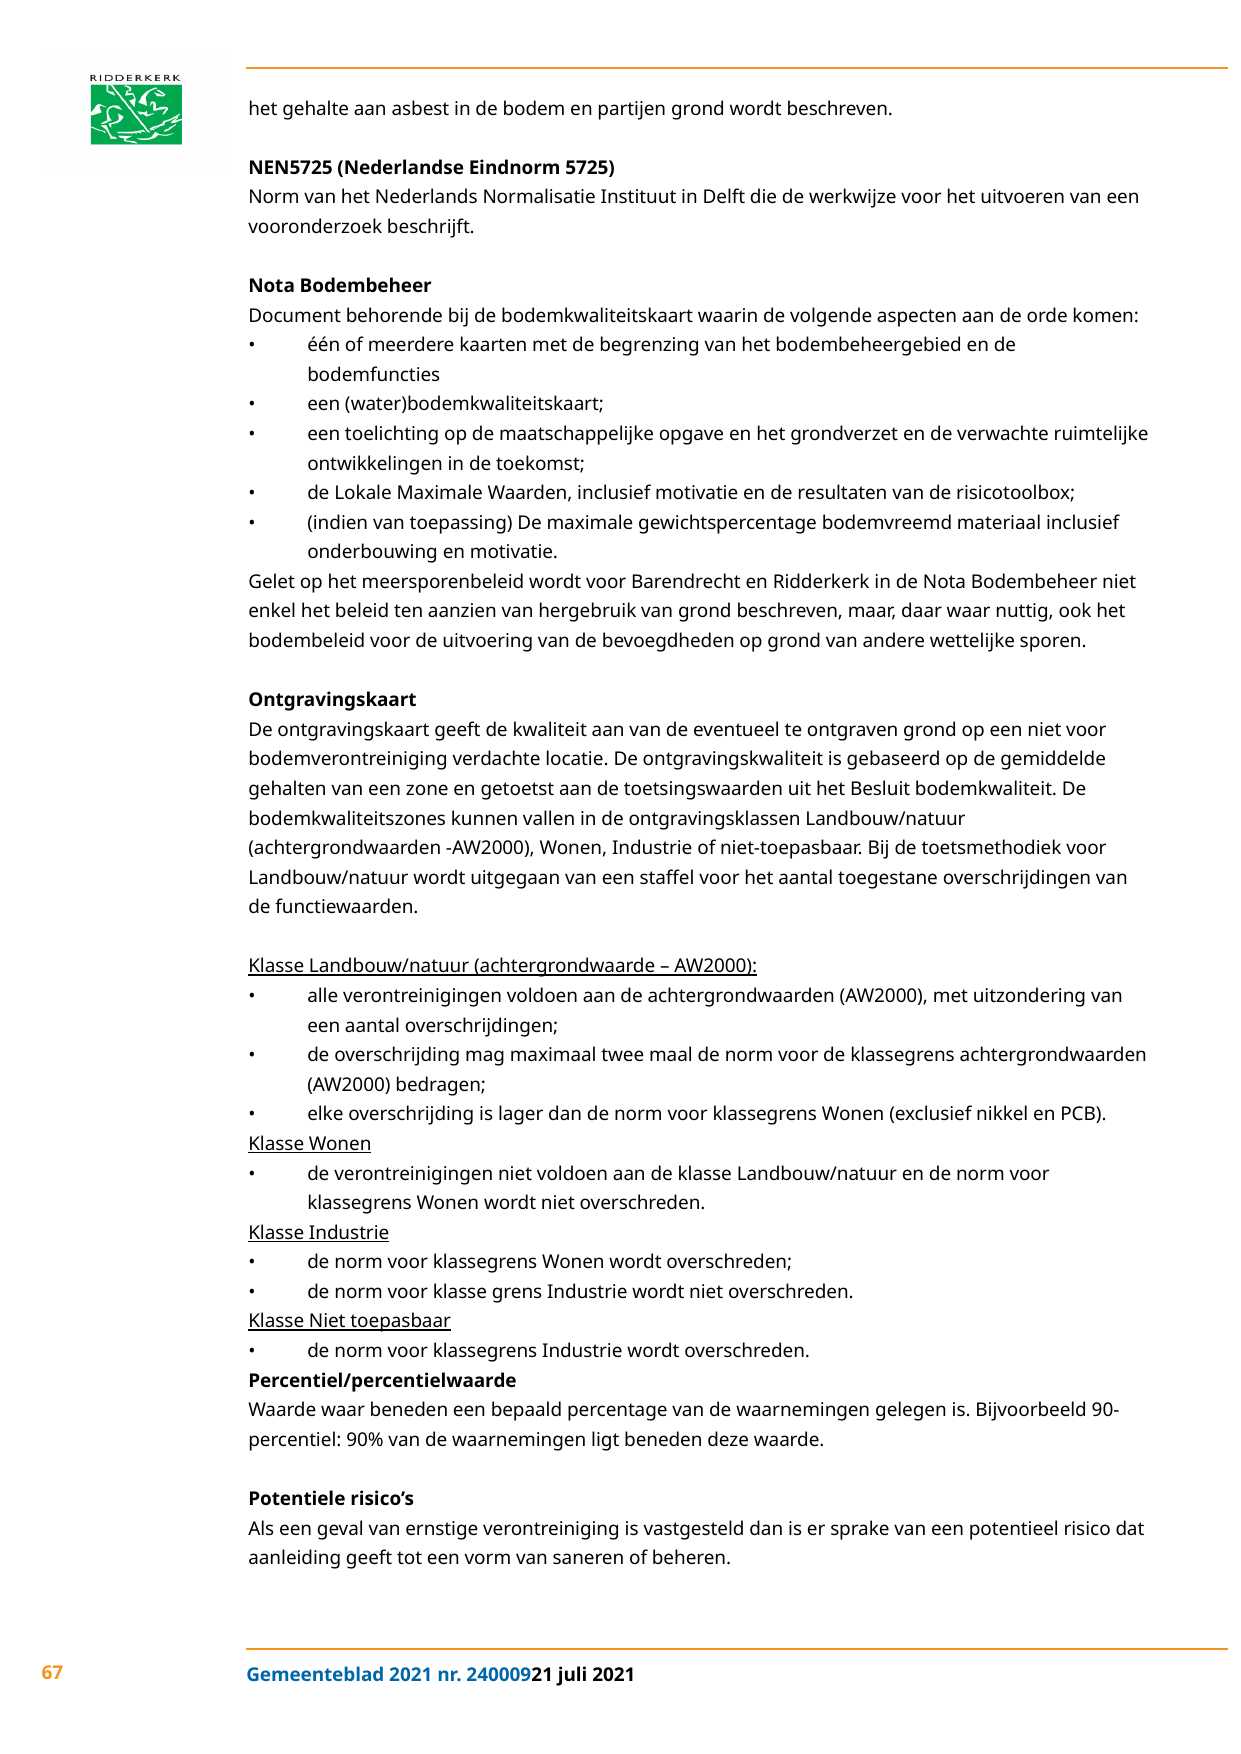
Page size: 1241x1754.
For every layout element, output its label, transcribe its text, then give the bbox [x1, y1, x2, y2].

text Klasse Industrie [248, 1219, 1152, 1245]
text Norm van het Nederlands Normalisatie Instituut in Delft die de werkwijze voor het uitvoeren van een vooronderzoek beschrijft. [248, 183, 1152, 239]
list elke overschrijding is lager dan de norm voor klassegrens Wonen (exclusief nikkel en PCB). [248, 1101, 1152, 1126]
list (indien van toepassing) De maximale gewichtspercentage bodemvreemd materiaal inclusief onderbouwing en motivatie. [248, 509, 1152, 564]
text Ontgravingskaart [248, 686, 1152, 712]
list de Lokale Maximale Waarden, inclusief motivatie en de resultaten van de risicotoolbox; [248, 479, 1152, 505]
text Klasse Wonen [248, 1130, 1152, 1156]
text Potentiele risico’s [248, 1485, 1152, 1511]
text Als een geval van ernstige verontreiniging is vastgesteld dan is er sprake van een potentieel risico dat aanleiding geeft tot een vorm van saneren of beheren. [248, 1515, 1152, 1570]
text Document behorende bij de bodemkwaliteitskaart waarin de volgende aspecten aan de orde komen: [248, 302, 1152, 328]
text Nota Bodembeheer [248, 272, 1152, 298]
text Waarde waar beneden een bepaald percentage van de waarnemingen gelegen is. Bijvoorbeeld 90- percentiel: 90% van de waarnemingen ligt beneden deze waarde. [248, 1396, 1152, 1452]
list een toelichting op de maatschappelijke opgave en het grondverzet en de verwachte ruimtelijke ontwikkelingen in de toekomst; [248, 420, 1152, 476]
list de norm voor klassegrens Industrie wordt overschreden. [248, 1337, 1152, 1363]
list de norm voor klasse grens Industrie wordt niet overschreden. [248, 1278, 1152, 1304]
list een (water)bodemkwaliteitskaart; [248, 391, 1152, 416]
text NEN5725 (Nederlandse Eindnorm 5725) [248, 154, 1152, 180]
list de verontreinigingen niet voldoen aan de klasse Landbouw/natuur en de norm voor klassegrens Wonen wordt niet overschreden. [248, 1160, 1152, 1215]
list alle verontreinigingen voldoen aan de achtergrondwaarden (AW2000), met uitzondering van een aantal overschrijdingen; [248, 982, 1152, 1038]
list de overschrijding mag maximaal twee maal de norm voor de klassegrens achtergrondwaarden (AW2000) bedragen; [248, 1041, 1152, 1097]
text Klasse Landbouw/natuur (achtergrondwaarde – AW2000): [248, 953, 1152, 978]
list één of meerdere kaarten met de begrenzing van het bodembeheergebied en de bodemfuncties [248, 331, 1152, 387]
text Gelet op het meersporenbeleid wordt voor Barendrecht en Ridderkerk in de Nota Bodembeheer niet enkel het beleid ten aanzien van hergebruik van grond beschreven, maar, daar waar nuttig, ook het bodembeleid voor de uitvoering van de bevoegdheden op grond van andere wettelijke sporen. [248, 568, 1152, 653]
list de norm voor klassegrens Wonen wordt overschreden; [248, 1248, 1152, 1274]
text het gehalte aan asbest in de bodem en partijen grond wordt beschreven. [248, 95, 1152, 121]
text Klasse Niet toepasbaar [248, 1308, 1152, 1333]
text De ontgravingskaart geeft de kwaliteit aan van de eventueel te ontgraven grond op een niet voor bodemverontreiniging verdachte locatie. De ontgravingskwaliteit is gebaseerd op de gemiddelde gehalten van een zone en getoetst aan de toetsingswaarden uit het Besluit bodemkwaliteit. De bodemkwaliteitszones kunnen vallen in de ontgravingsklassen Landbouw/natuur (achtergrondwaarden -AW2000), Wonen, Industrie of niet-toepasbaar. Bij de toetsmethodiek voor Landbouw/natuur wordt uitgegaan van een staffel voor het aantal toegestane overschrijdingen van de functiewaarden. [248, 716, 1152, 919]
text Percentiel/percentielwaarde [248, 1367, 1152, 1393]
picture [41, 47, 231, 172]
